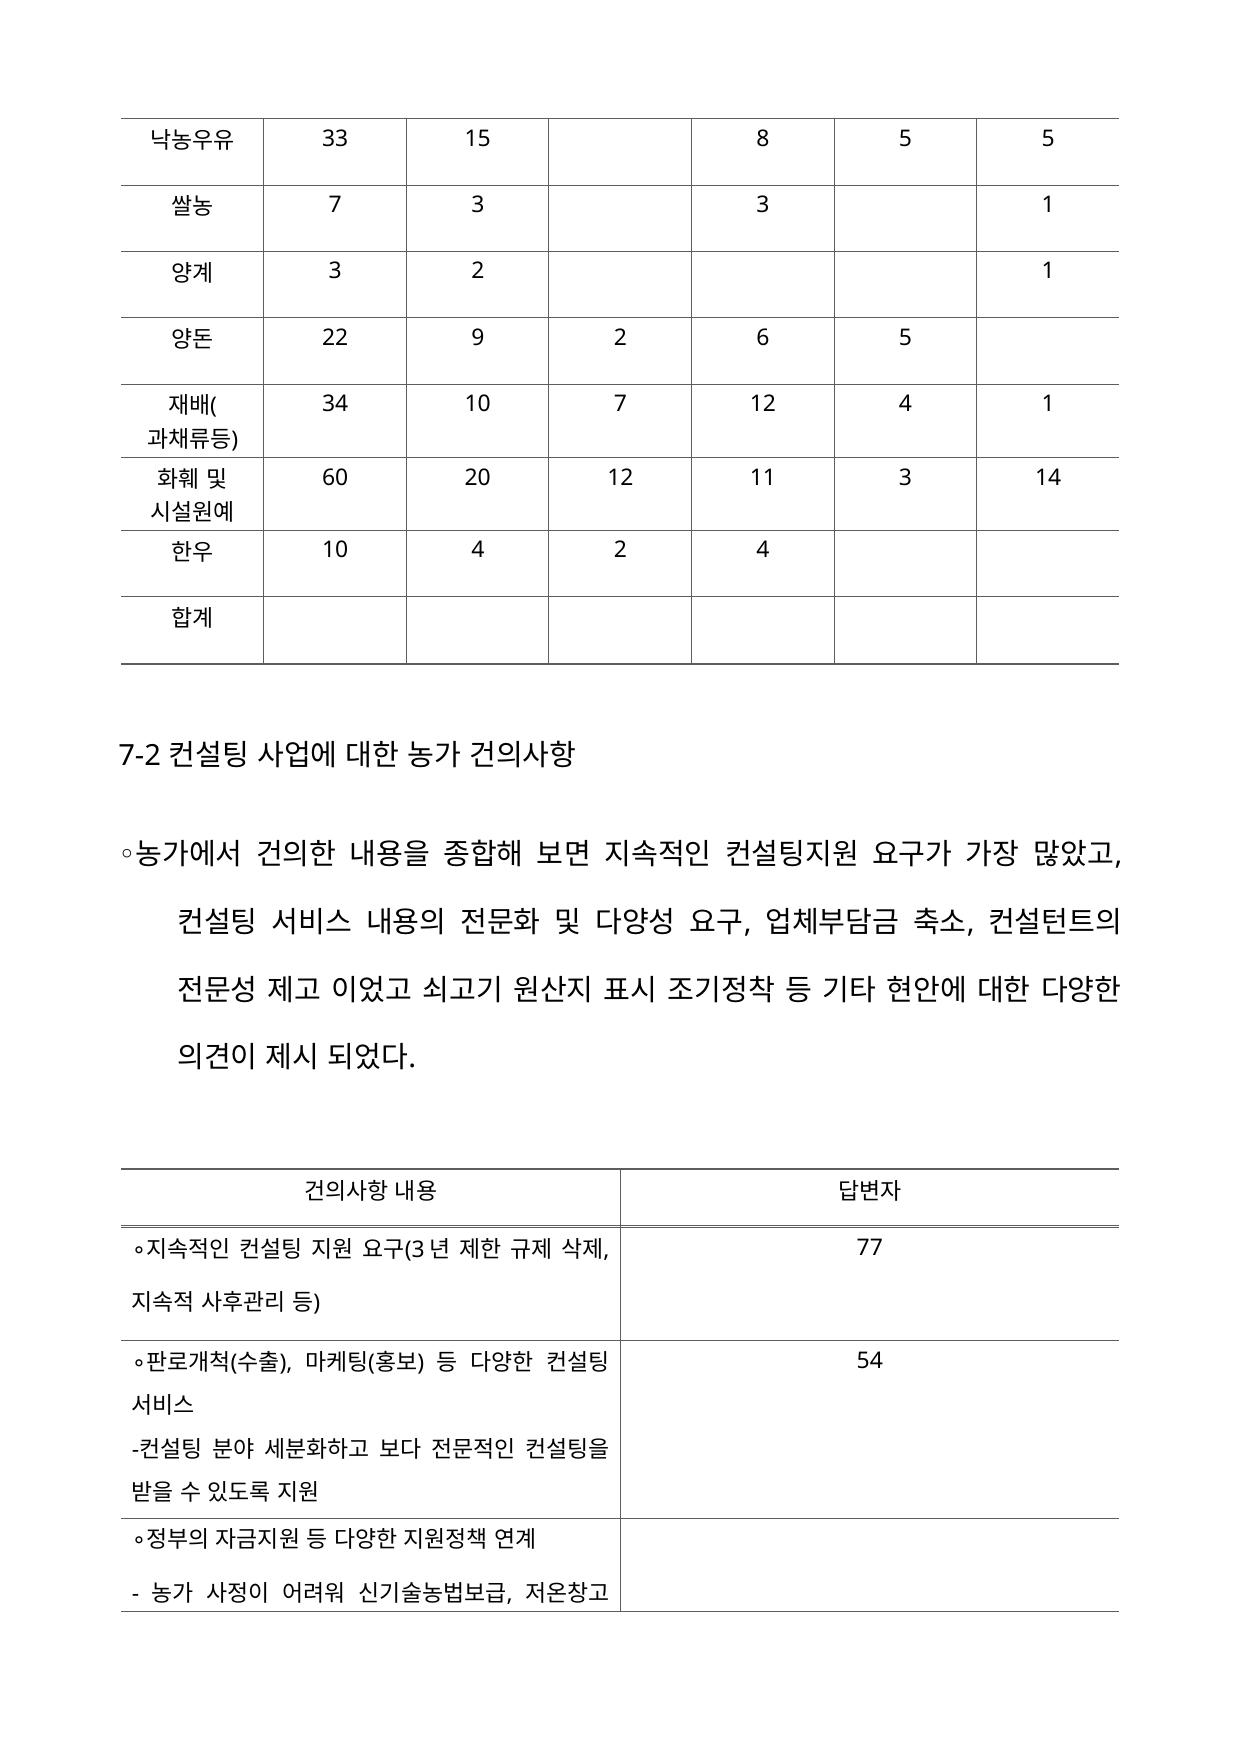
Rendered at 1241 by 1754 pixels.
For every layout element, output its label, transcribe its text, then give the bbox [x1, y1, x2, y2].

table_cell 10 [407, 385, 548, 457]
table_cell 33 [264, 119, 406, 184]
table_cell 60 [264, 458, 406, 530]
table_cell [835, 531, 976, 596]
text 7-2 컨설팅 사업에 대한 농가 건의사항 [118, 731, 1122, 774]
table_cell 3 [835, 458, 976, 530]
table_cell 12 [692, 385, 834, 457]
table_cell [407, 597, 548, 662]
table_cell [977, 531, 1119, 596]
table_cell 2 [549, 531, 691, 596]
table_cell ∘정부의 자금지원 등 다양한 지원정책 연계 - 농가 사정이 어려워 신기술농법보급, 저온창고 [121, 1519, 620, 1611]
table_cell 화훼 및 시설원예 [121, 458, 263, 530]
table_cell 3 [692, 186, 834, 251]
table_header 건의사항 내용 [121, 1170, 620, 1225]
table_cell 3 [407, 186, 548, 251]
table_cell 4 [835, 385, 976, 457]
table_cell 10 [264, 531, 406, 596]
table_cell [977, 597, 1119, 662]
table_cell 5 [835, 318, 976, 383]
table_cell [549, 597, 691, 662]
table_cell 54 [621, 1341, 1119, 1518]
table_cell 낙농우유 [121, 119, 263, 184]
table_cell 5 [977, 119, 1119, 184]
table_cell 4 [692, 531, 834, 596]
table_cell 쌀농 [121, 186, 263, 251]
table_cell 7 [549, 385, 691, 457]
table_cell ∘지속적인 컨설팅 지원 요구(3년 제한 규제 삭제, 지속적 사후관리 등) [121, 1228, 620, 1340]
table_cell 22 [264, 318, 406, 383]
table_cell [835, 252, 976, 317]
table_cell 4 [407, 531, 548, 596]
table_cell [977, 318, 1119, 383]
table_cell 5 [835, 119, 976, 184]
table_cell [835, 597, 976, 662]
table_cell [549, 186, 691, 251]
table_cell 11 [692, 458, 834, 530]
table_cell [692, 252, 834, 317]
table_cell [264, 597, 406, 662]
table_cell [621, 1519, 1119, 1611]
table_cell [692, 597, 834, 662]
table_cell 3 [264, 252, 406, 317]
table_cell 15 [407, 119, 548, 184]
table_cell 1 [977, 186, 1119, 251]
table_cell 7 [264, 186, 406, 251]
table_cell 재배(과채류등) [121, 385, 263, 457]
text ◦농가에서 건의한 내용을 종합해 보면 지속적인 컨설팅지원 요구가 가장 많았고, 컨설팅 서비스 내용의 전문화 및 다양성 요구, 업체부담금 축소, 컨설턴트의 전문성 제고 이었고 쇠고기 원산지 표시 조기정착 등 기타 현안에 대한 다양한 의견이 제시 되었다. [118, 831, 1122, 1076]
table_cell 6 [692, 318, 834, 383]
table_cell [549, 252, 691, 317]
table_cell 8 [692, 119, 834, 184]
table_header 답변자 [621, 1170, 1119, 1225]
table_cell 1 [977, 385, 1119, 457]
table_cell 1 [977, 252, 1119, 317]
table_cell 2 [407, 252, 548, 317]
table_cell 양돈 [121, 318, 263, 383]
table_cell 9 [407, 318, 548, 383]
table_cell [549, 119, 691, 184]
table_cell 34 [264, 385, 406, 457]
table_cell 20 [407, 458, 548, 530]
table_cell 양계 [121, 252, 263, 317]
table_cell 합계 [121, 597, 263, 662]
table_cell 2 [549, 318, 691, 383]
table_cell 77 [621, 1228, 1119, 1340]
table_cell ∘판로개척(수출), 마케팅(홍보) 등 다양한 컨설팅 서비스 -컨설팅 분야 세분화하고 보다 전문적인 컨설팅을 받을 수 있도록 지원 [121, 1341, 620, 1518]
table_cell [835, 186, 976, 251]
table_cell 14 [977, 458, 1119, 530]
table_cell 12 [549, 458, 691, 530]
table_cell 한우 [121, 531, 263, 596]
